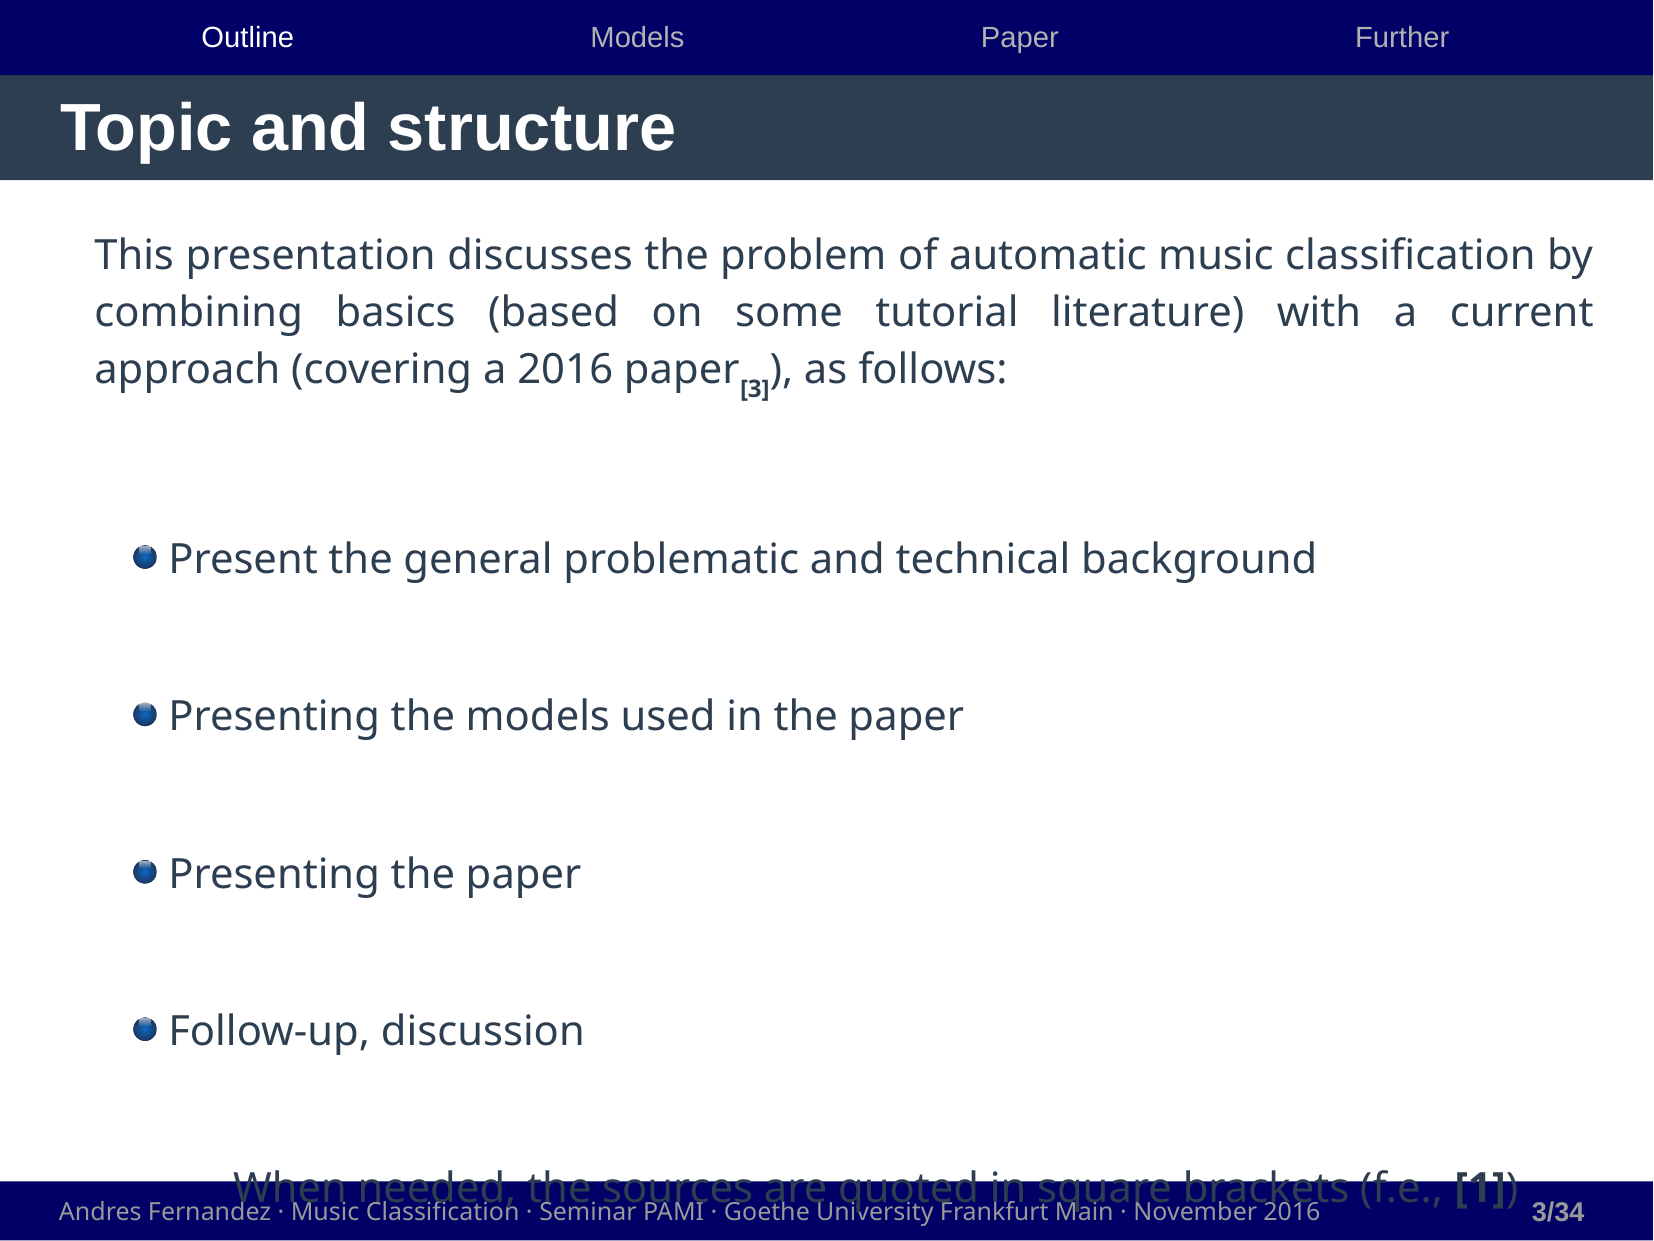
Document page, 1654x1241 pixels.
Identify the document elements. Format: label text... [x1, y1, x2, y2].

text_box Outline Models Paper Further [0, 0, 1653, 76]
subtitle This presentation discusses the problem of automatic music classification by combining basics (based on some tutorial literature) with a current approach (covering a 2016 paper[3]), as follows: Present the general problematic and technical background Presenting the models used in the paper Presenting the paper Follow-up, discussion When needed, the sources are quoted in square brackets (f.e., [1]) [58, 225, 1594, 1192]
title Topic and structure [59, 76, 1594, 181]
